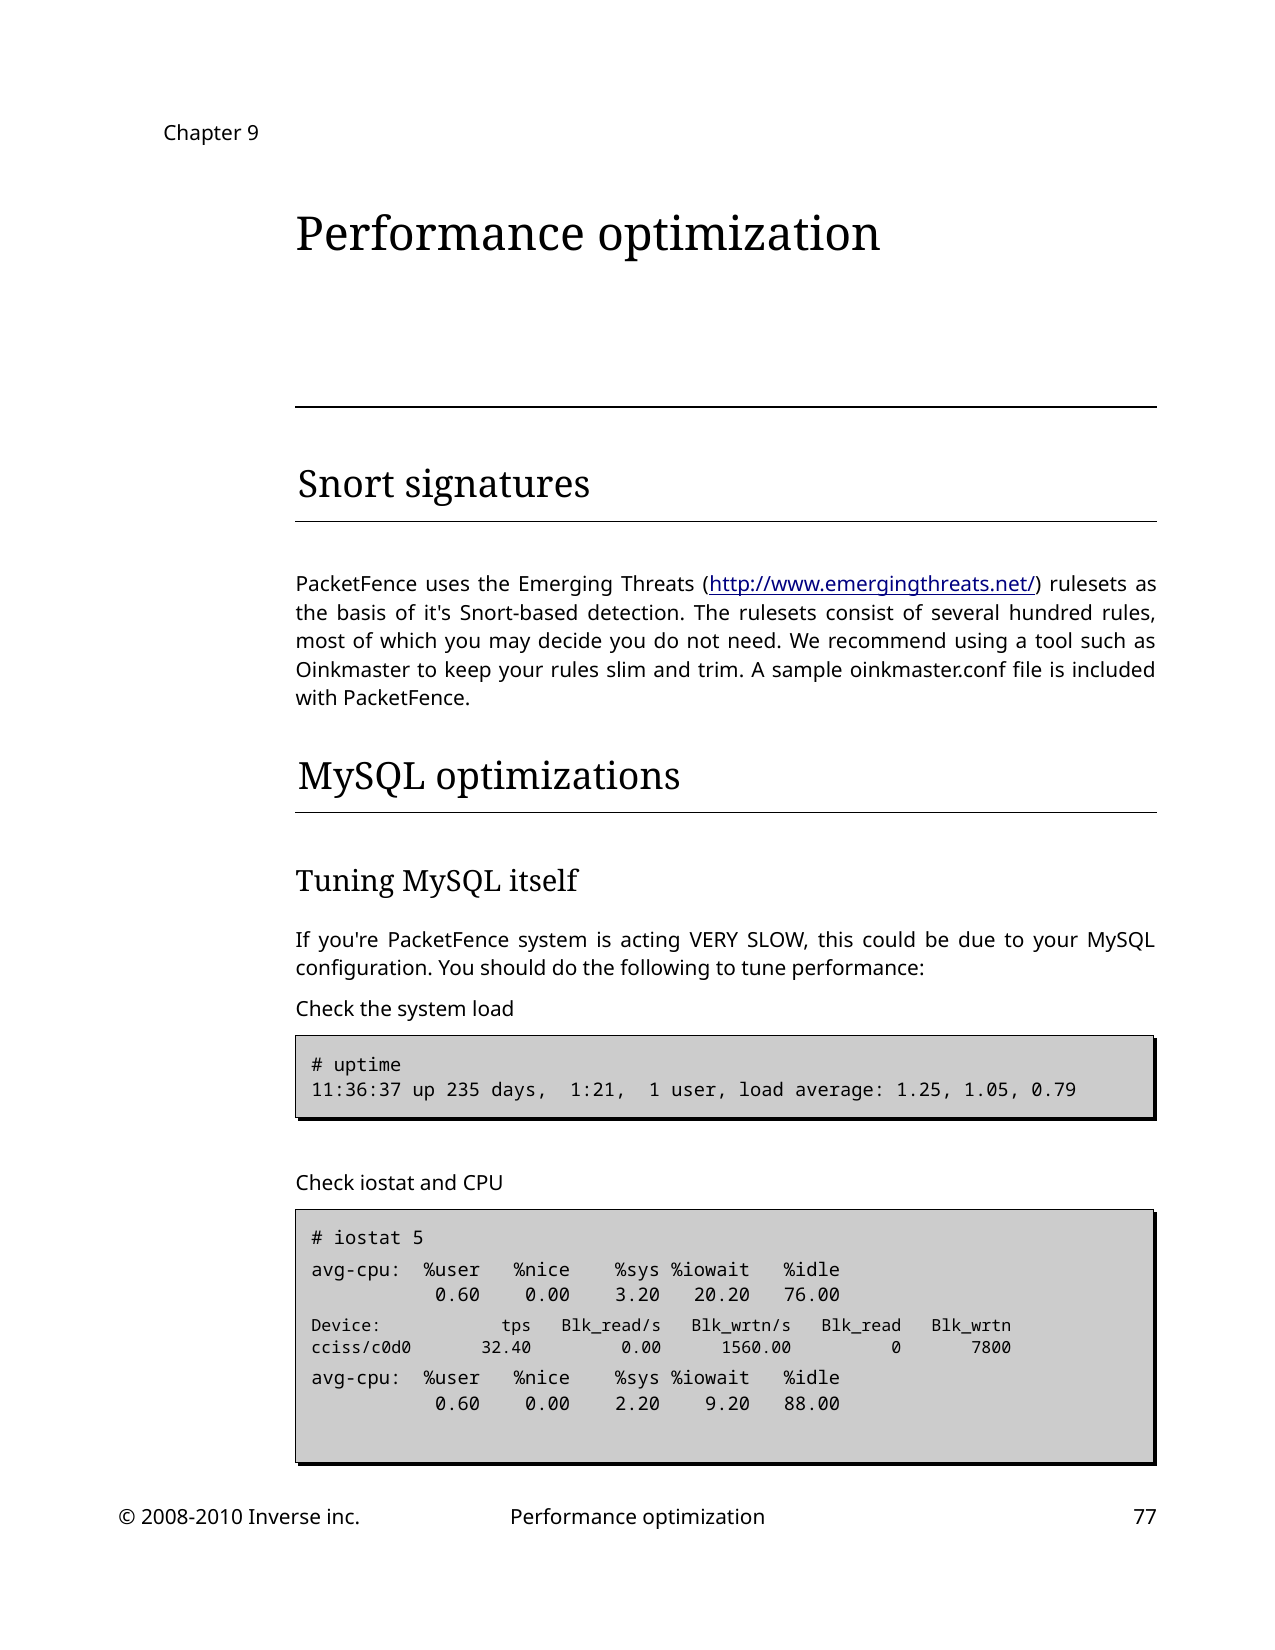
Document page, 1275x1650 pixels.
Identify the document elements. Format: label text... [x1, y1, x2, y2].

text avg-cpu: %user %nice %sys %iowait %idle 0.60 0.00 3.20 20.20 76.00 [296, 1240, 1153, 1297]
subtitle Tuning MySQL itself [295, 861, 1157, 900]
text PacketFence uses the Emerging Threats (http://www.emergingthreats.net/) rulesets as the basis of it's Snort-based detection. The rulesets consist of several hundred rules, most of which you may decide you do not need. We recommend using a tool such as Oinkmaster to keep your rules slim and trim. A sample oinkmaster.conf file is included with PacketFence. [295, 569, 1157, 712]
text # iostat 5 [296, 1210, 1153, 1240]
text avg-cpu: %user %nice %sys %iowait %idle 0.60 0.00 2.20 9.20 88.00 [296, 1349, 1153, 1406]
text Device: tps Blk_read/s Blk_wrtn/s Blk_read Blk_wrtn cciss/c0d0 32.40 0.00 1560.00 0 7800 [296, 1297, 1153, 1349]
subtitle MySQL optimizations [295, 749, 1157, 812]
subtitle Performance optimization [295, 201, 1157, 406]
text Check the system load [295, 994, 1157, 1023]
subtitle Snort signatures [295, 458, 1157, 521]
text Check iostat and CPU [295, 1168, 1157, 1196]
text If you're PacketFence system is acting VERY SLOW, this could be due to your MySQL configuration. You should do the following to tune performance: [295, 925, 1157, 982]
text # uptime 11:36:37 up 235 days, 1:21, 1 user, load average: 1.25, 1.05, 0.79 [296, 1036, 1153, 1117]
